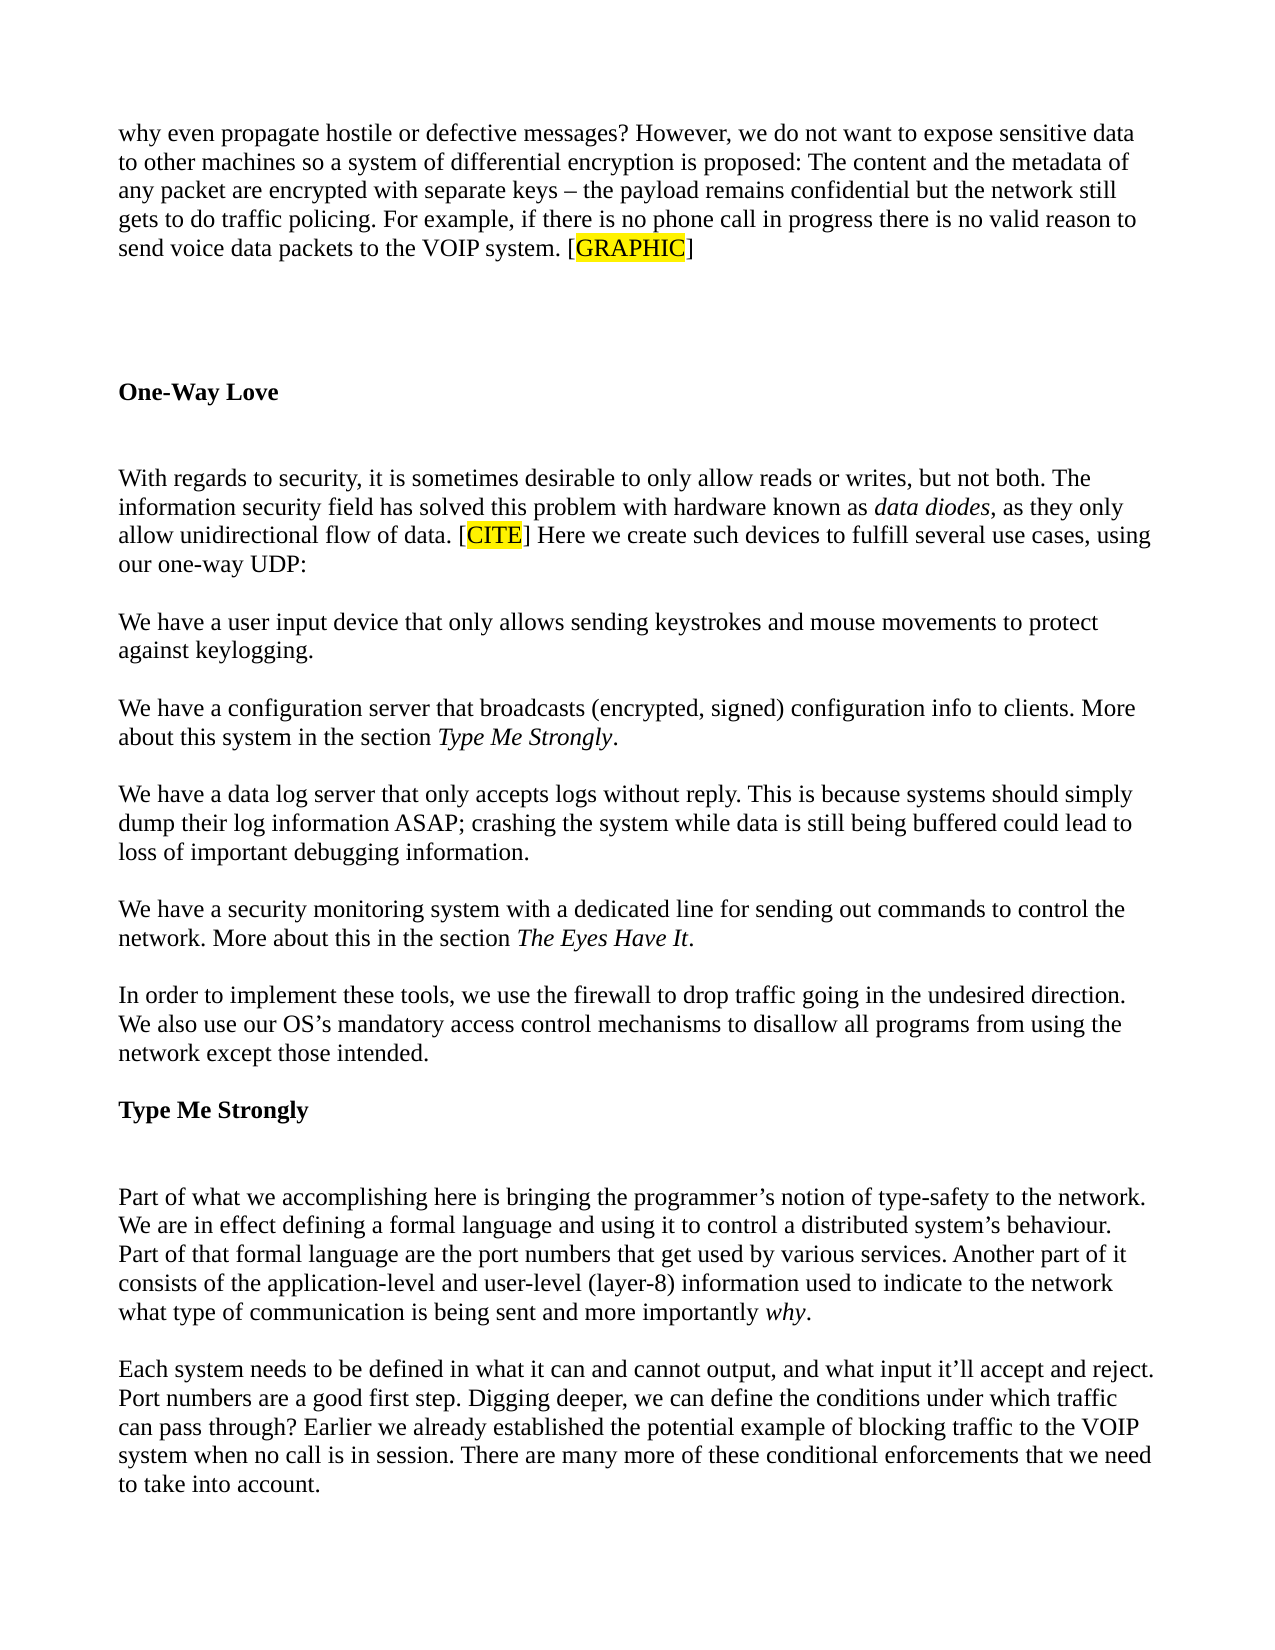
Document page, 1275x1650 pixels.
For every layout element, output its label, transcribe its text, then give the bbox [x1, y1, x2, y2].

text With regards to security, it is sometimes desirable to only allow reads or writes, but not both. The information security field has solved this problem with hardware known as data diodes, as they only allow unidirectional flow of data. [CITE] Here we create such devices to fulfill several use cases, using our one-way UDP: [118, 463, 1157, 578]
text One-Way Love [118, 377, 1157, 406]
text We have a security monitoring system with a dedicated line for sending out commands to control the network. More about this in the section The Eyes Have It. [118, 894, 1157, 952]
text We have a user input device that only allows sending keystrokes and mouse movements to protect against keylogging. [118, 607, 1157, 664]
text We have a configuration server that broadcasts (encrypted, signed) configuration info to clients. More about this system in the section Type Me Strongly. [118, 693, 1157, 751]
text why even propagate hostile or defective messages? However, we do not want to expose sensitive data to other machines so a system of differential encryption is proposed: The content and the metadata of any packet are encrypted with separate keys – the payload remains confidential but the network still gets to do traffic policing. For example, if there is no phone call in progress there is no valid reason to send voice data packets to the VOIP system. [GRAPHIC] [118, 118, 1157, 262]
text Part of what we accomplishing here is bringing the programmer’s notion of type-safety to the network. We are in effect defining a formal language and using it to control a distributed system’s behaviour. Part of that formal language are the port numbers that get used by various services. Another part of it consists of the application-level and user-level (layer-8) information used to indicate to the network what type of communication is being sent and more importantly why. [118, 1182, 1157, 1326]
text We have a data log server that only accepts logs without reply. This is because systems should simply dump their log information ASAP; crashing the system while data is still being buffered could lead to loss of important debugging information. [118, 779, 1157, 866]
text In order to implement these tools, we use the firewall to drop traffic going in the undesired direction. We also use our OS’s mandatory access control mechanisms to disallow all programs from using the network except those intended. [118, 981, 1157, 1067]
text Type Me Strongly [118, 1096, 1157, 1124]
text Each system needs to be defined in what it can and cannot output, and what input it’ll accept and reject. Port numbers are a good first step. Digging deeper, we can define the conditions under which traffic can pass through? Earlier we already established the potential example of blocking traffic to the VOIP system when no call is in session. There are many more of these conditional enforcements that we need to take into account. [118, 1354, 1157, 1498]
